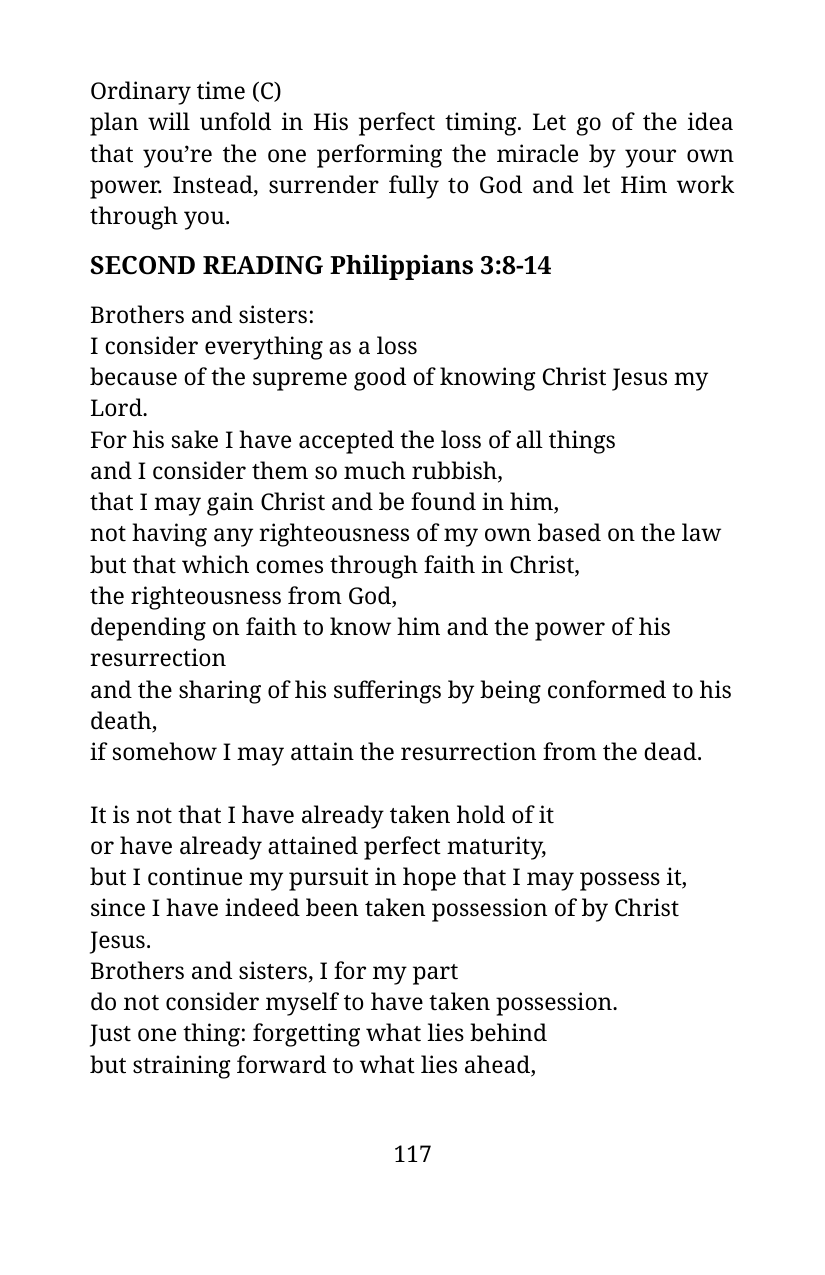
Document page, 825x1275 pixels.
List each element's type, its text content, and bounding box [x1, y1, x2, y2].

text plan will unfold in His perfect timing. Let go of the idea that you’re the one performing the miracle by your own power. Instead, surrender fully to God and let Him work through you. [90, 106, 735, 231]
text Brothers and sisters: I consider everything as a loss because of the supreme good of knowing Christ Jesus my Lord. For his sake I have accepted the loss of all things and I consider them so much rubbish, that I may gain Christ and be found in him, not having any righteousness of my own based on the law but that which comes through faith in Christ, the righteousness from God, depending on faith to know him and the power of his resurrection and the sharing of his sufferings by being conformed to his death, if somehow I may attain the resurrection from the dead. It is not that I have already taken hold of it or have already attained perfect maturity, but I continue my pursuit in hope that I may possess it, since I have indeed been taken possession of by Christ Jesus. Brothers and sisters, I for my part do not consider myself to have taken possession. Just one thing: forgetting what lies behind but straining forward to what lies ahead, [90, 299, 735, 1080]
text SECOND READING Philippians 3:8-14 [90, 248, 735, 282]
